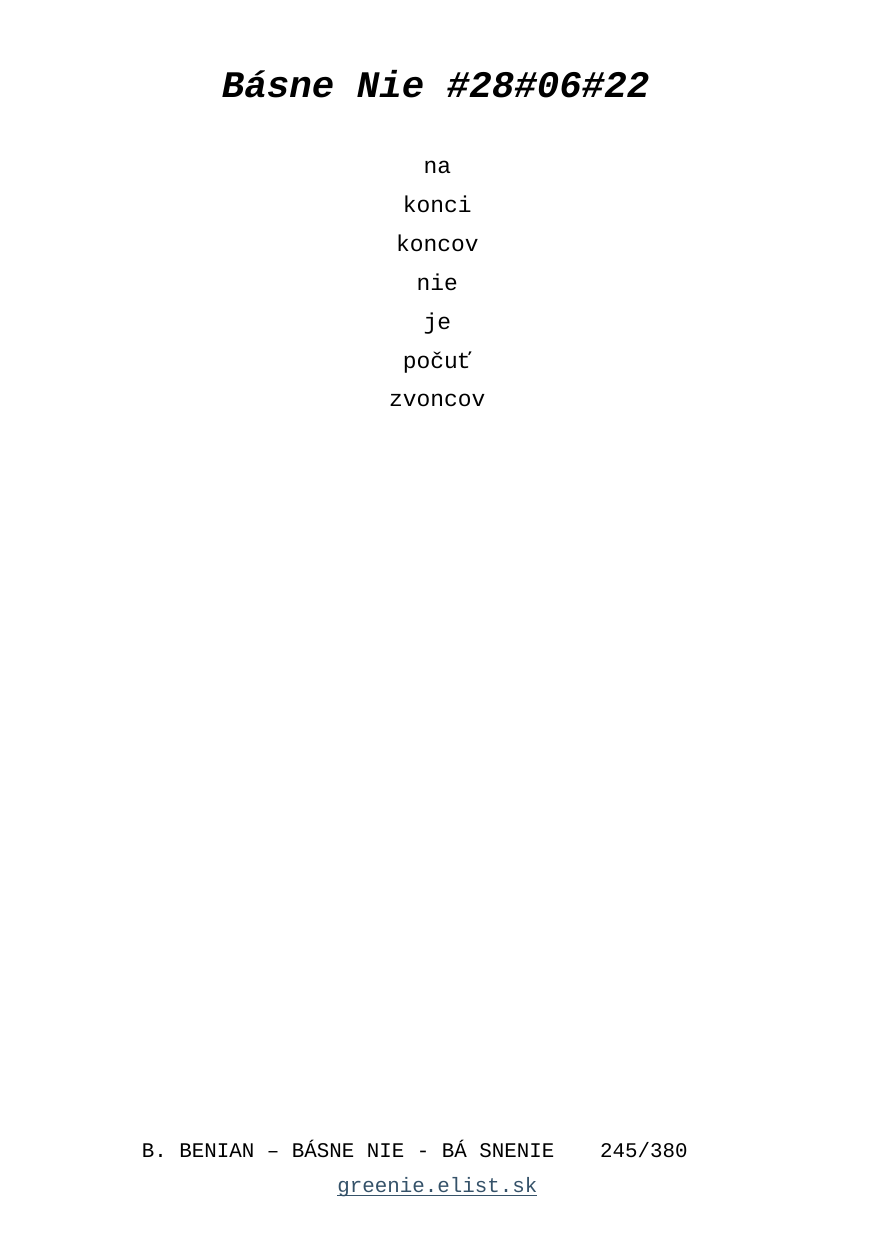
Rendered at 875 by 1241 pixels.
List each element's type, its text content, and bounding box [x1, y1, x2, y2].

subtitle Básne Nie #28#06#22 [41, 66, 833, 109]
text na konci koncov nie je počuť zvoncov [41, 155, 833, 414]
